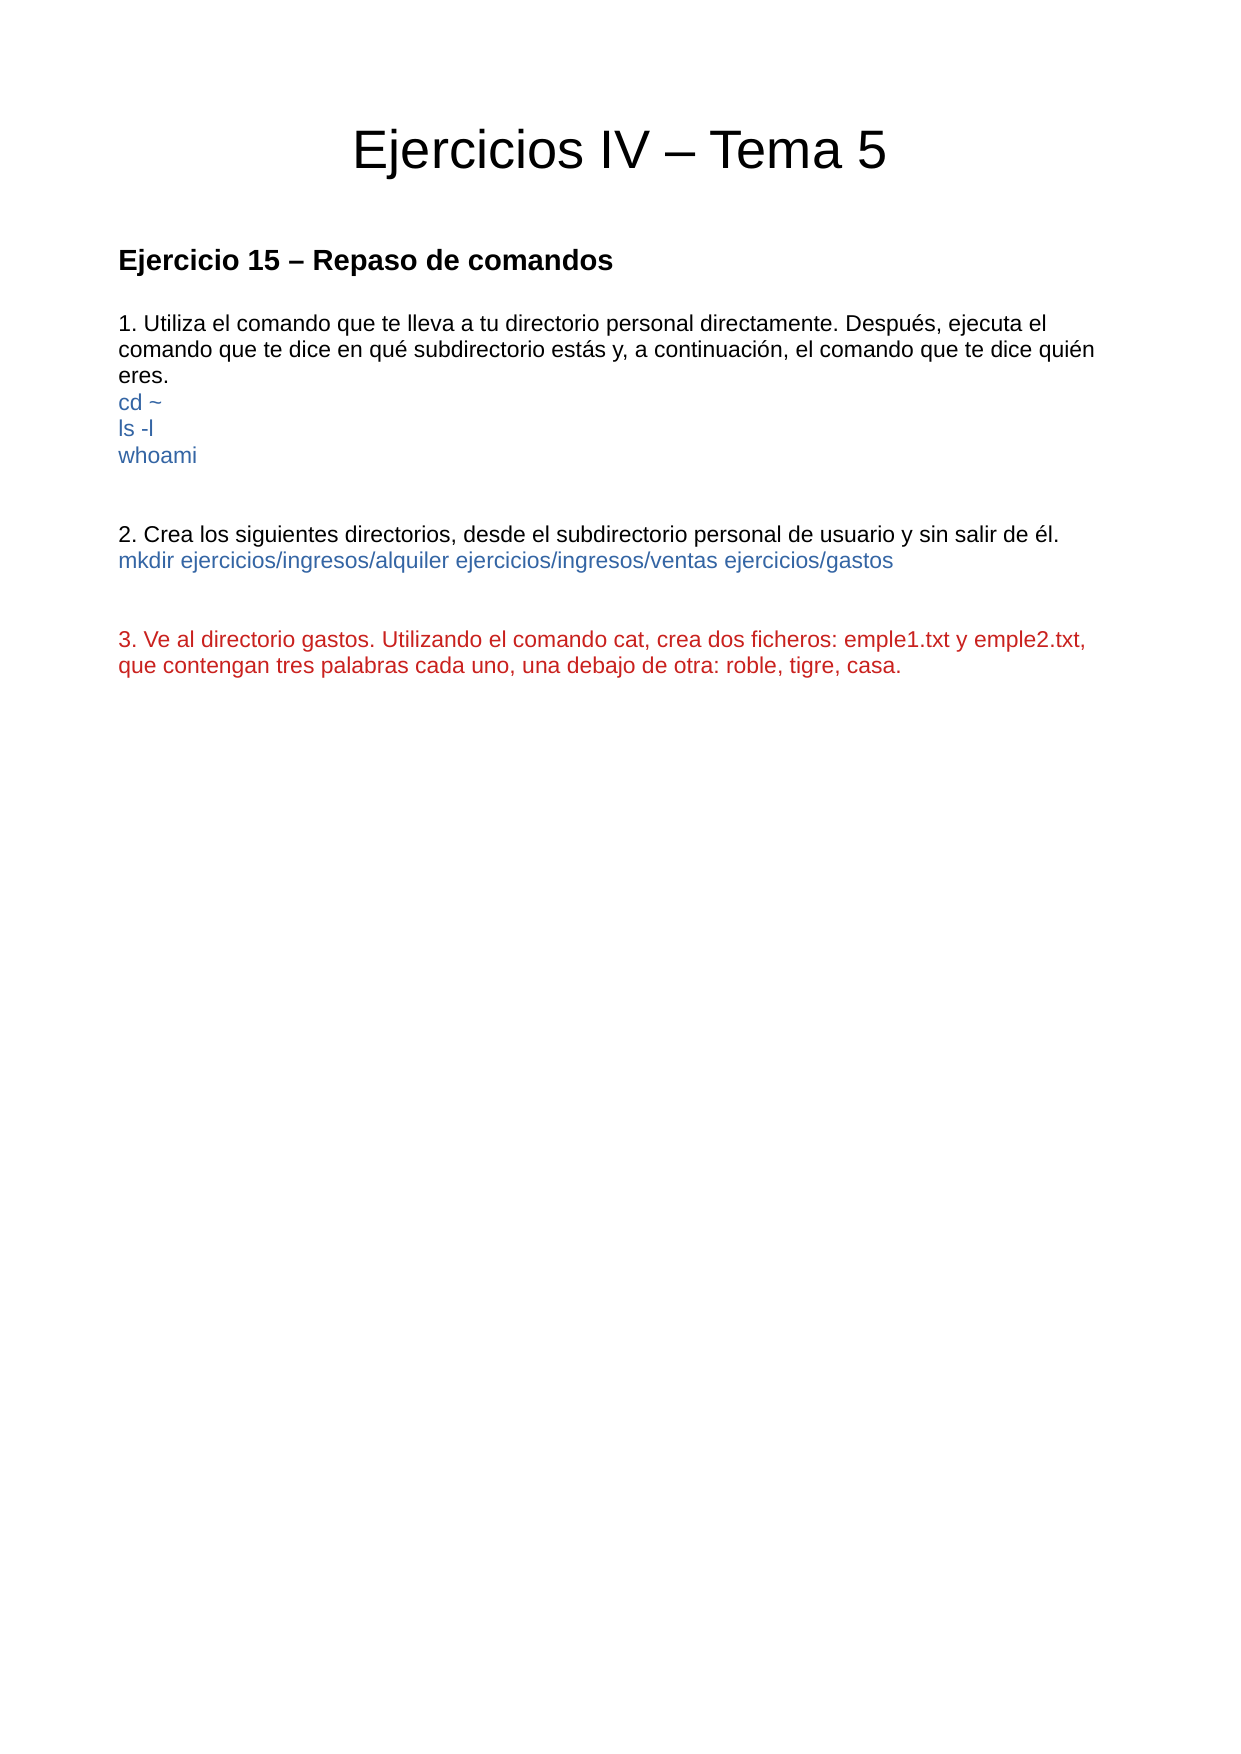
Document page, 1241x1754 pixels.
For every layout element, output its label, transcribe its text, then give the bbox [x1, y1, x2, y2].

text Ejercicio 15 – Repaso de comandos [118, 243, 1122, 276]
text Ejercicios IV – Tema 5 [118, 118, 1122, 180]
text cd ~ [118, 389, 1122, 415]
text 1. Utiliza el comando que te lleva a tu directorio personal directamente. Después, ejecuta el comando que te dice en qué subdirectorio estás y, a continuación, el comando que te dice quién eres. [118, 310, 1122, 389]
text mkdir ejercicios/ingresos/alquiler ejercicios/ingresos/ventas ejercicios/gastos [118, 547, 1122, 573]
text whoami [118, 442, 1122, 468]
text 2. Crea los siguientes directorios, desde el subdirectorio personal de usuario y sin salir de él. [118, 521, 1122, 547]
text 3. Ve al directorio gastos. Utilizando el comando cat, crea dos ficheros: emple1.txt y emple2.txt, que contengan tres palabras cada uno, una debajo de otra: roble, tigre, casa. [118, 626, 1122, 679]
text ls -l [118, 415, 1122, 442]
